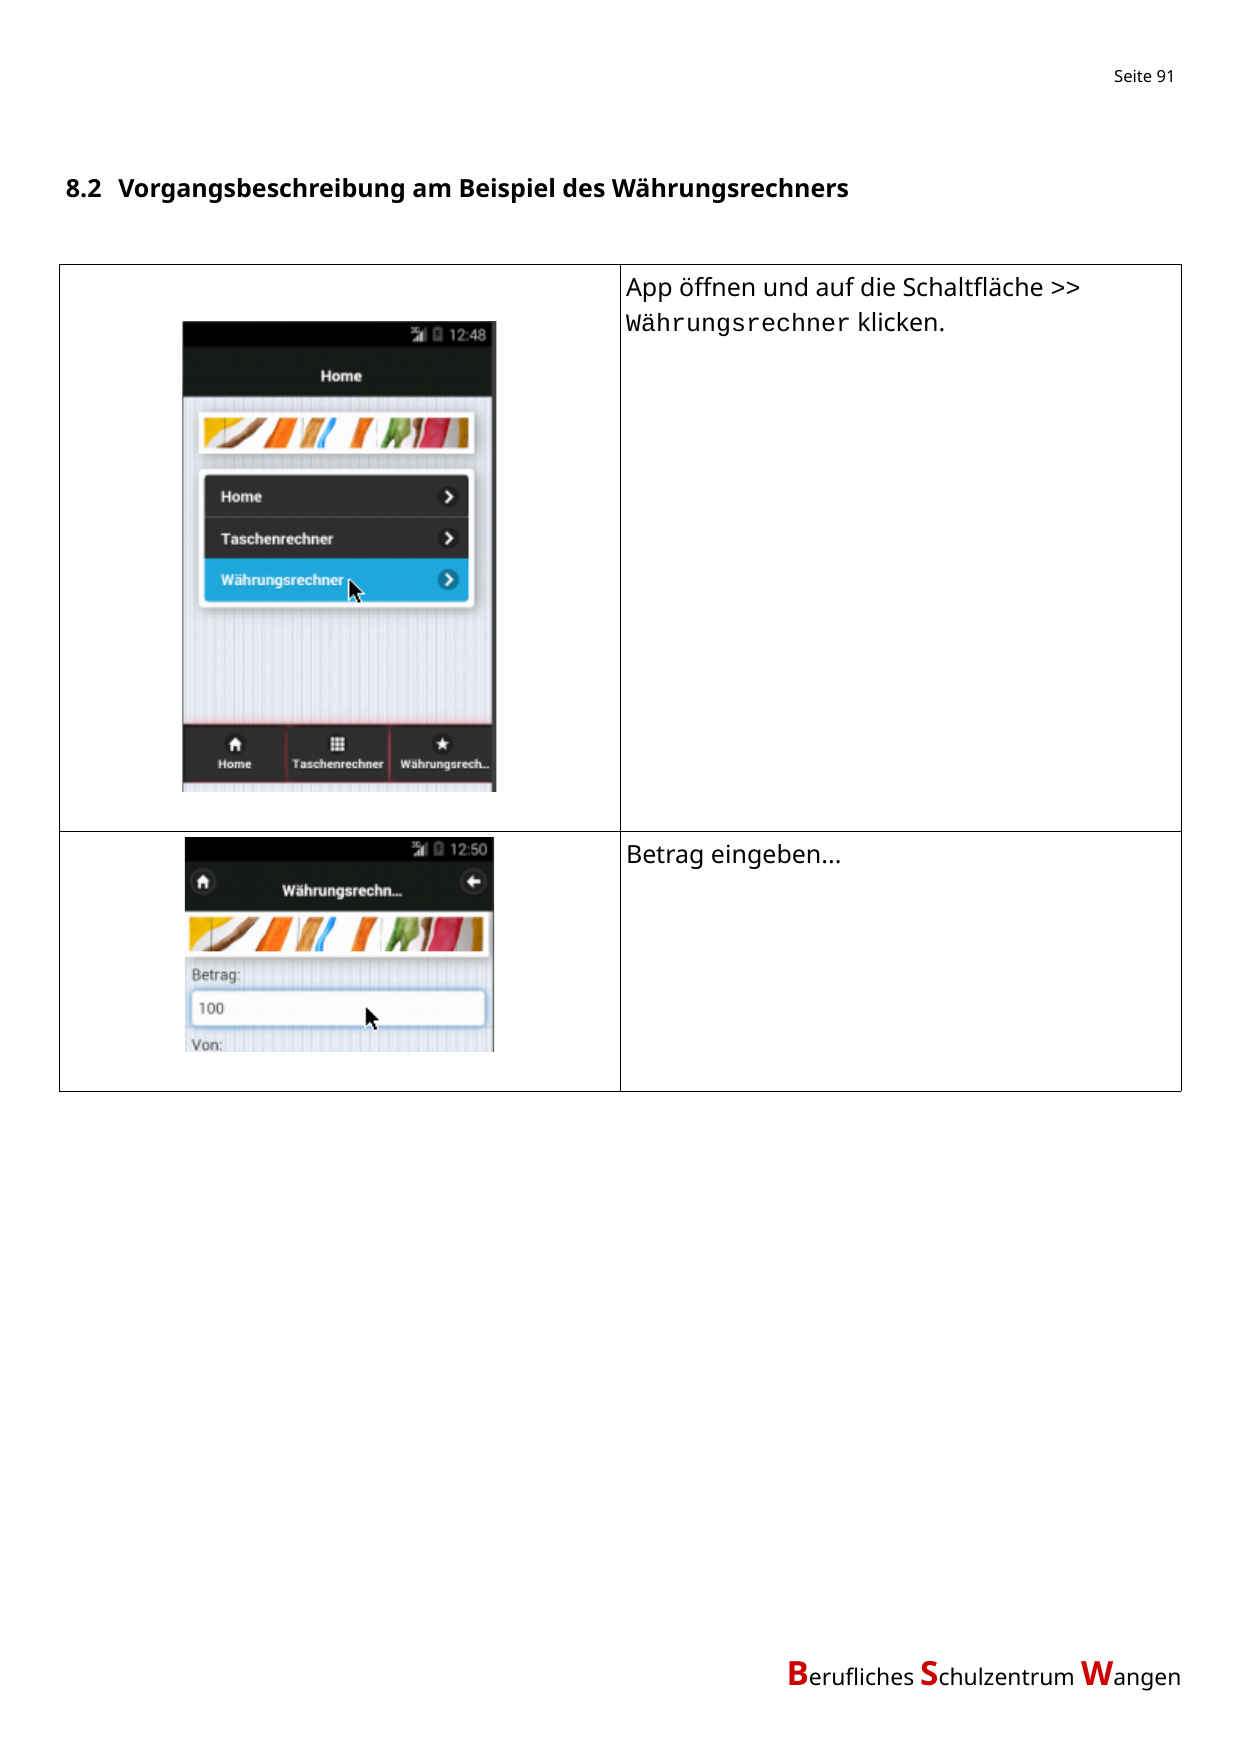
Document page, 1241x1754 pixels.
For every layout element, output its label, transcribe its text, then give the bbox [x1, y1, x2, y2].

table_header [60, 265, 620, 831]
table_cell Betrag eingeben... [621, 832, 1181, 1091]
table_header App öffnen und auf die Schaltfläche >> Währungsrechner klicken. [621, 265, 1181, 831]
subtitle Vorgangsbeschreibung am Beispiel des Währungsrechners [59, 171, 1181, 205]
table_cell [60, 832, 620, 1091]
picture [184, 837, 495, 1052]
picture [182, 321, 497, 792]
